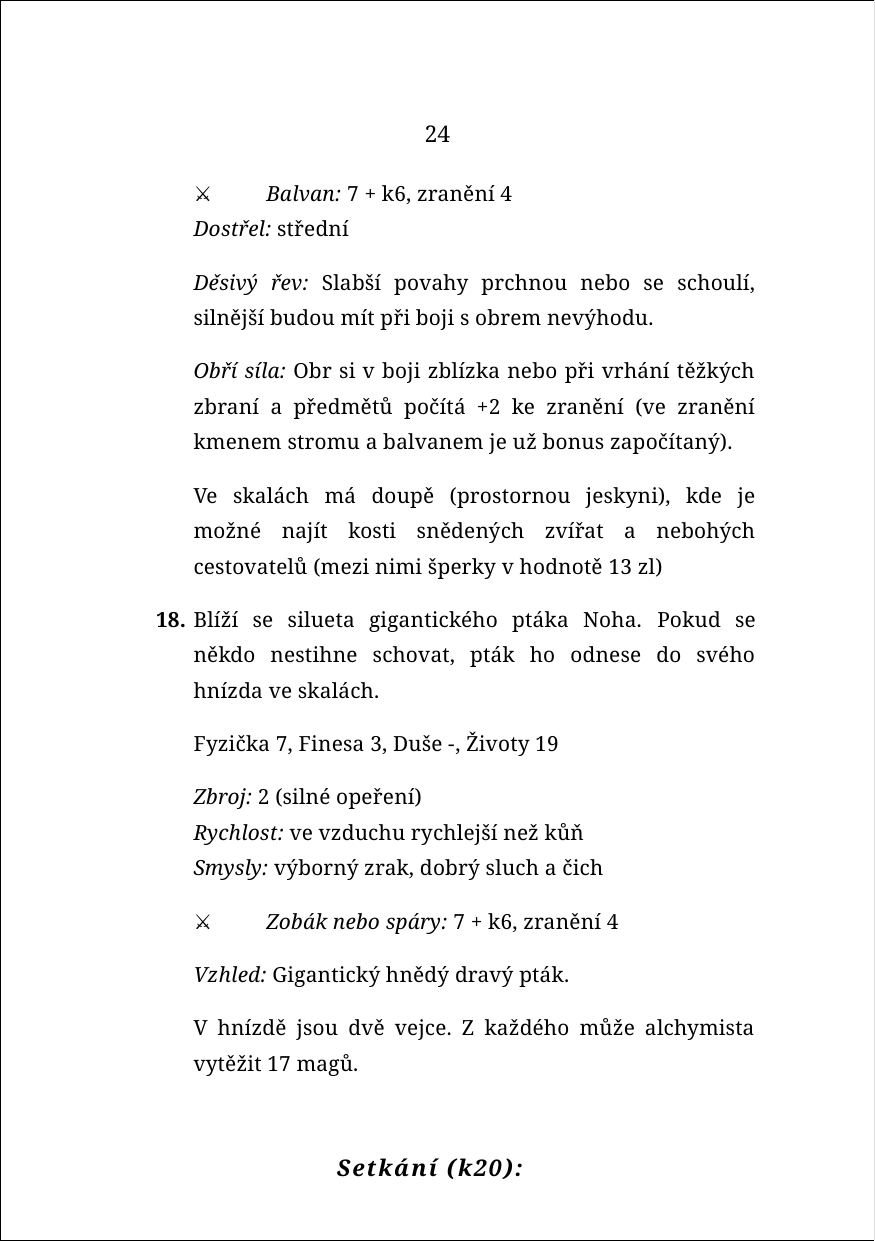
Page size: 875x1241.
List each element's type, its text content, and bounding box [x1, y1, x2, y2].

list Vzhled: Gigantický hnědý dravý pták. [156, 960, 756, 988]
list Zbroj: 2 (silné opeření) [156, 782, 756, 811]
list Rychlost: ve vzduchu rychlejší než kůň [156, 818, 756, 846]
list Ve skalách má doupě (prostornou jeskyni), kde je možné najít kosti snědených zvířat a nebohých cestovatelů (mezi nimi šperky v hodnotě 13 zl) [156, 481, 756, 580]
list Obří síla: Obr si v boji zblízka nebo při vrhání těžkých zbraní a předmětů počítá +2 ke zranění (ve zranění kmenem stromu a balvanem je už bonus započítaný). [156, 356, 756, 456]
list Blíží se silueta gigantického ptáka Noha. Pokud se někdo nestihne schovat, pták ho odnese do svého hnízda ve skalách. [156, 605, 756, 704]
list V hnízdě jsou dvě vejce. Z každého může alchymista vytěžit 17 magů. [156, 1013, 756, 1077]
list ⚔ Balvan: 7 + k6, zranění 4 [156, 179, 756, 207]
list Děsivý řev: Slabší povahy prchnou nebo se schoulí, silnější budou mít při boji s obrem nevýhodu. [156, 268, 756, 332]
list ⚔ Zobák nebo spáry: 7 + k6, zranění 4 [156, 907, 756, 935]
list Fyzička 7, Finesa 3, Duše -, Životy 19 [156, 729, 756, 758]
list Smysly: výborný zrak, dobrý sluch a čich [156, 853, 756, 882]
list Dostřel: střední [156, 214, 756, 243]
